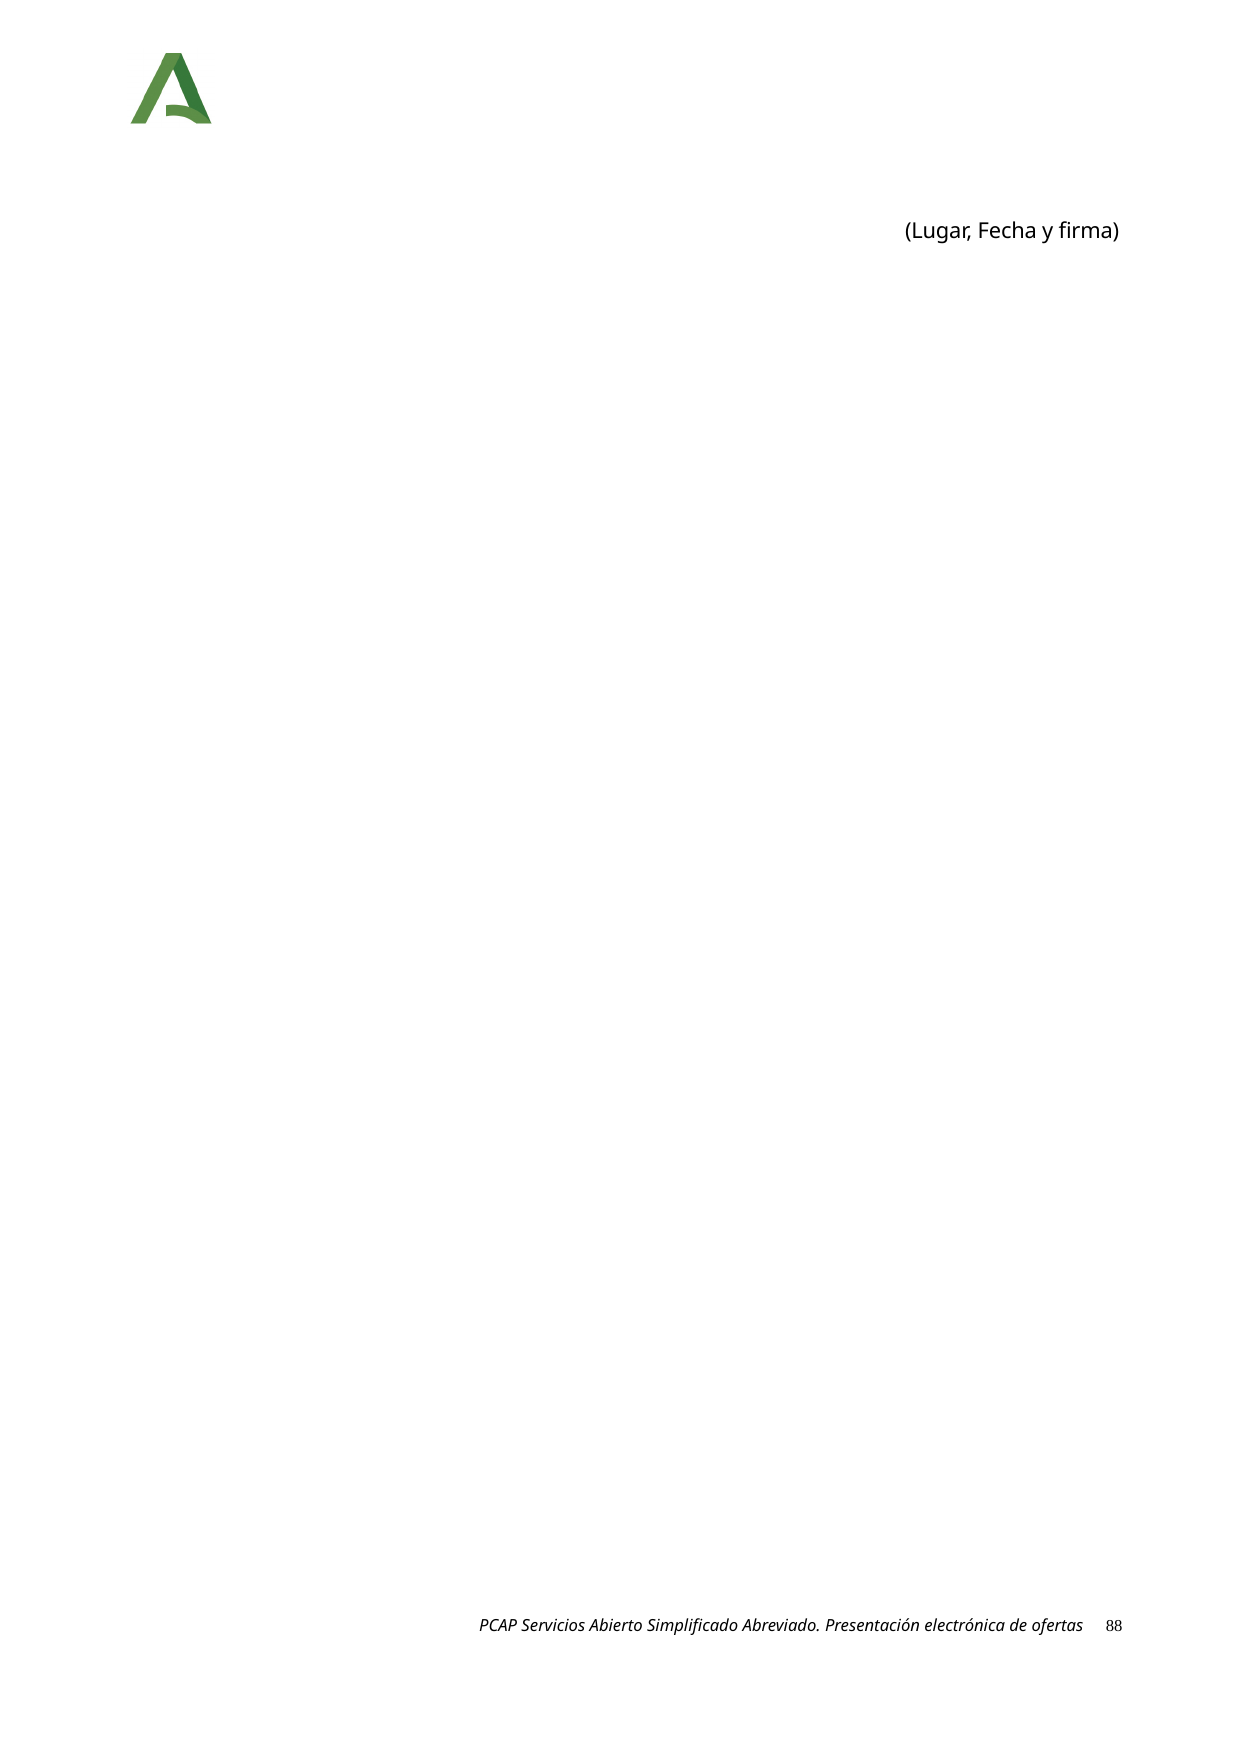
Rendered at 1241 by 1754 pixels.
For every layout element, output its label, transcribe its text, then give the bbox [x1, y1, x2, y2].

text (Lugar, Fecha y firma) [118, 212, 1122, 245]
picture [127, 48, 216, 128]
